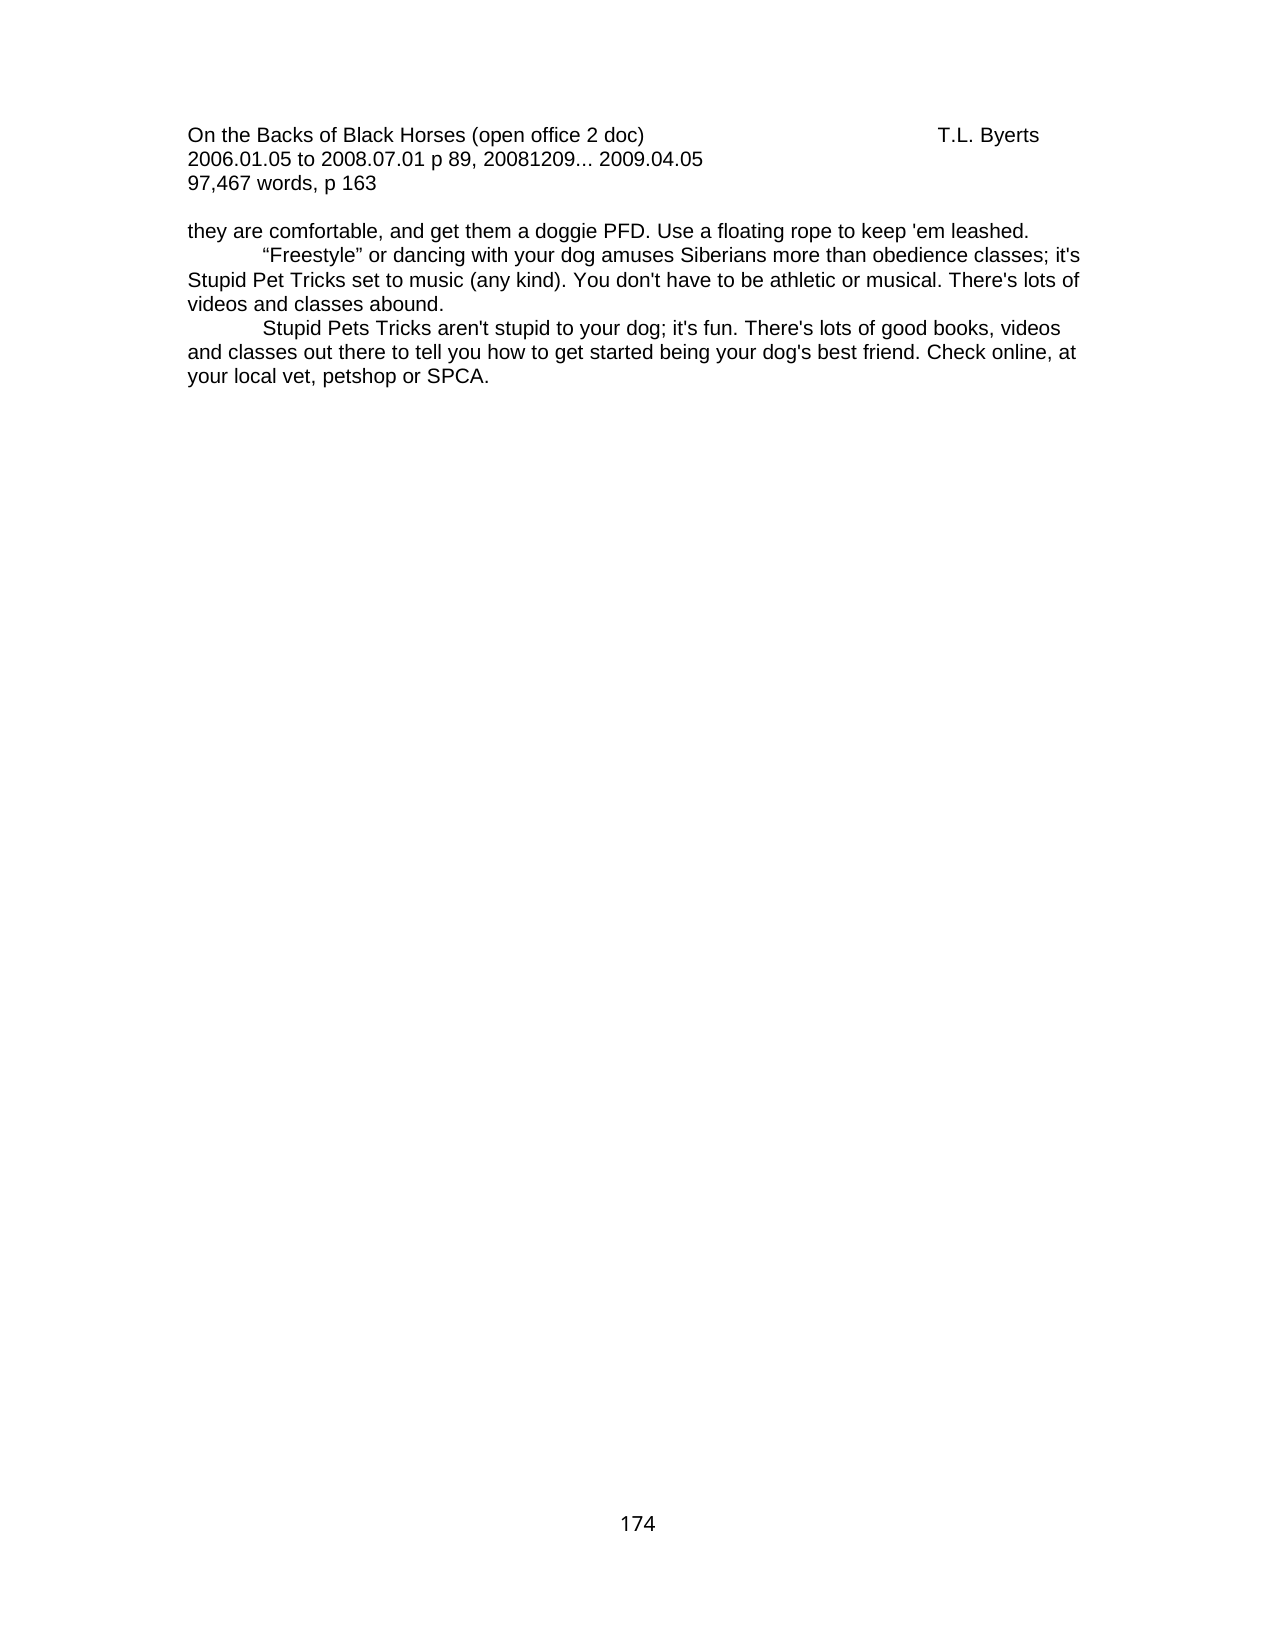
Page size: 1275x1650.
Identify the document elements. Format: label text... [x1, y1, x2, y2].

text Stupid Pets Tricks aren't stupid to your dog; it's fun. There's lots of good books, videos and classes out there to tell you how to get started being your dog's best friend. Check online, at your local vet, petshop or SPCA. [187, 316, 1087, 388]
text they are comfortable, and get them a doggie PFD. Use a floating rope to keep 'em leashed. [187, 219, 1087, 243]
text “Freestyle” or dancing with your dog amuses Siberians more than obedience classes; it's Stupid Pet Tricks set to music (any kind). You don't have to be athletic or musical. There's lots of videos and classes abound. [187, 243, 1087, 316]
